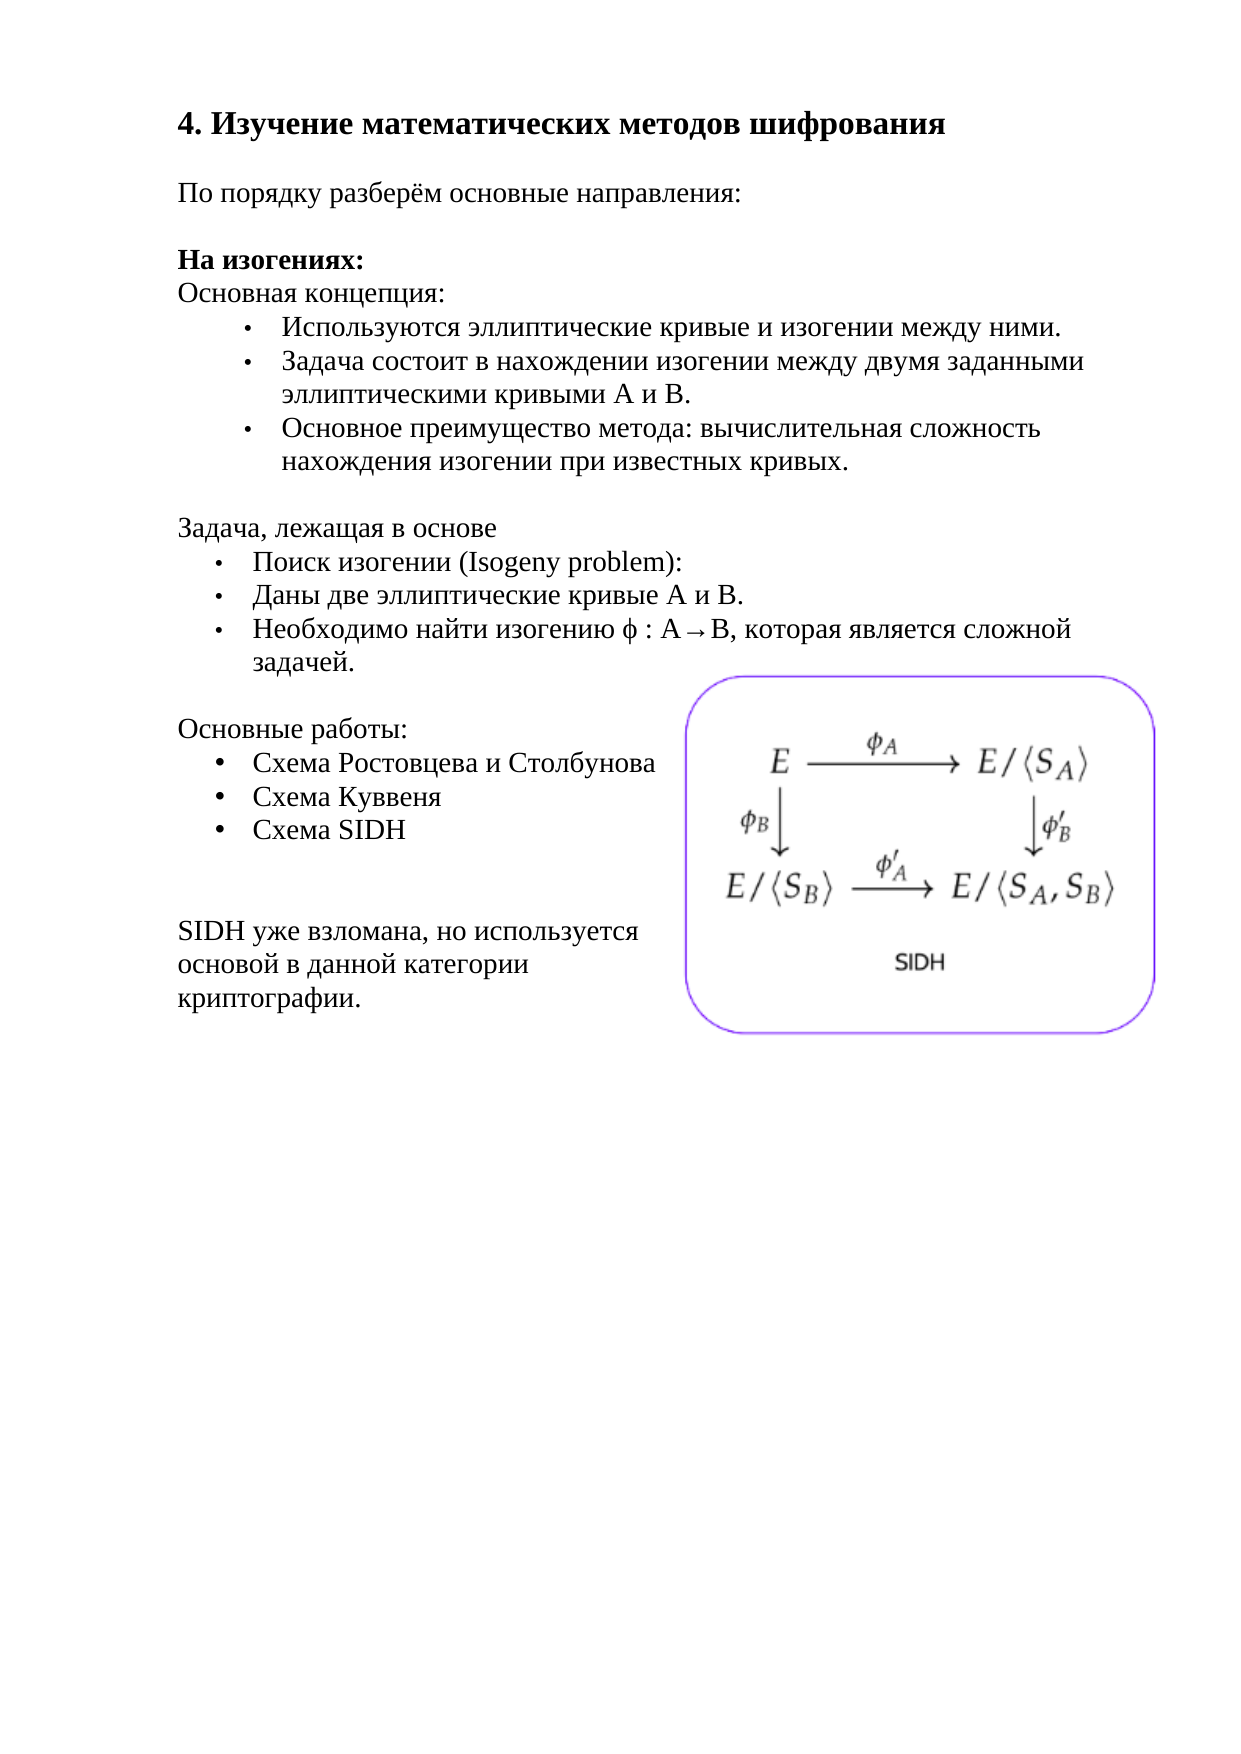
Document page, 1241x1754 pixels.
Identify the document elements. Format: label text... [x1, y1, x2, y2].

text На изогениях: [177, 242, 1152, 276]
list Схема SIDH [215, 812, 673, 846]
list Даны две эллиптические кривые A и B. [215, 577, 1152, 611]
list Задача состоит в нахождении изогении между двумя заданными эллиптическими кривыми A и B. [244, 343, 1152, 410]
list Используются эллиптические кривые и изогении между ними. [244, 309, 1152, 343]
list Схема Ростовцева и Столбунова [215, 745, 673, 779]
text SIDH уже взломана, но используется основой в данной категории криптографии. [177, 913, 673, 1014]
list Необходимо найти изогению ϕ : A→B, которая является сложной задачей. [215, 611, 1152, 678]
list Основное преимущество метода: вычислительная сложность нахождения изогении при известных кривых. [244, 410, 1152, 477]
text Основная концепция: [177, 276, 1152, 309]
list Схема Куввеня [215, 779, 673, 812]
text 4. Изучение математических методов шифрования [177, 103, 1152, 141]
text Основные работы: [177, 712, 673, 745]
list Поиск изогении (Isogeny problem): [215, 544, 1152, 577]
text По порядку разберём основные направления: [177, 175, 1152, 208]
text Задача, лежащая в основе [177, 510, 1152, 544]
